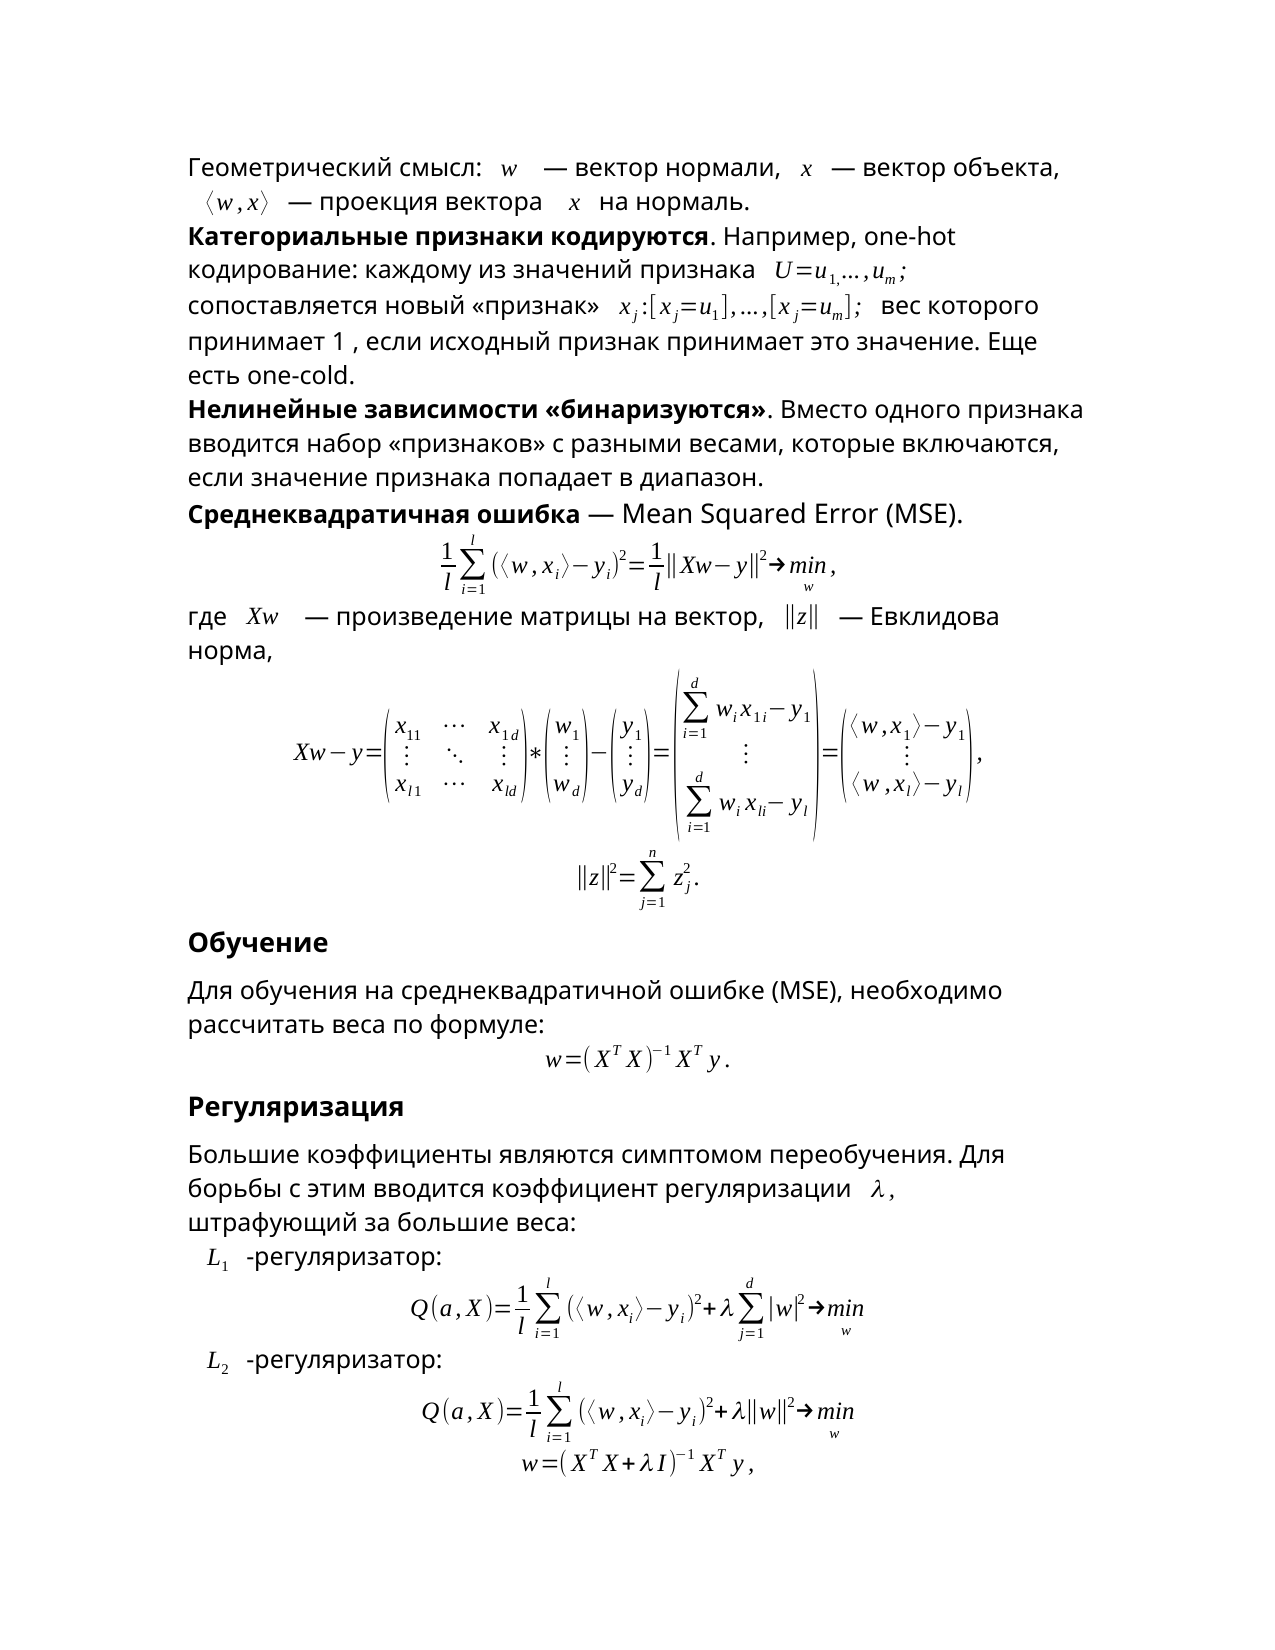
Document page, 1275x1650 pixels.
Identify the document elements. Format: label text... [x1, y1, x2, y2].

text Категориальные признаки кодируются. Например, one-hot кодирование: каждому из значений признака сопоставляется новый «признак»вес которого принимает 1 , если исходный признак принимает это значение. Еще есть one-cold. [187, 218, 1087, 392]
text Для обучения на среднеквадратичной ошибке (MSE), необходимо рассчитать веса по формуле: [187, 973, 1087, 1041]
subtitle Регуляризация [187, 1087, 1087, 1124]
text Нелинейные зависимости «бинаризуются». Вместо одного признака вводится набор «признаков» с разными весами, которые включаются, если значение признака попадает в диапазон. [187, 392, 1087, 494]
text где — произведение матрицы на вектор,— Евклидова норма, [187, 598, 1087, 666]
text -регуляризатор: [187, 1239, 1087, 1275]
text Геометрический смысл: — вектор нормали,— вектор объекта,— проекция вектора на нормаль. [187, 150, 1087, 218]
text Большие коэффициенты являются симптомом переобучения. Для борьбы с этим вводится коэффициент регуляризации штрафующий за большие веса: [187, 1137, 1087, 1239]
text Среднеквадратичная ошибка — Mean Squared Error (MSE). [187, 494, 1087, 531]
text -регуляризатор: [187, 1342, 1087, 1378]
subtitle Обучение [187, 923, 1087, 960]
